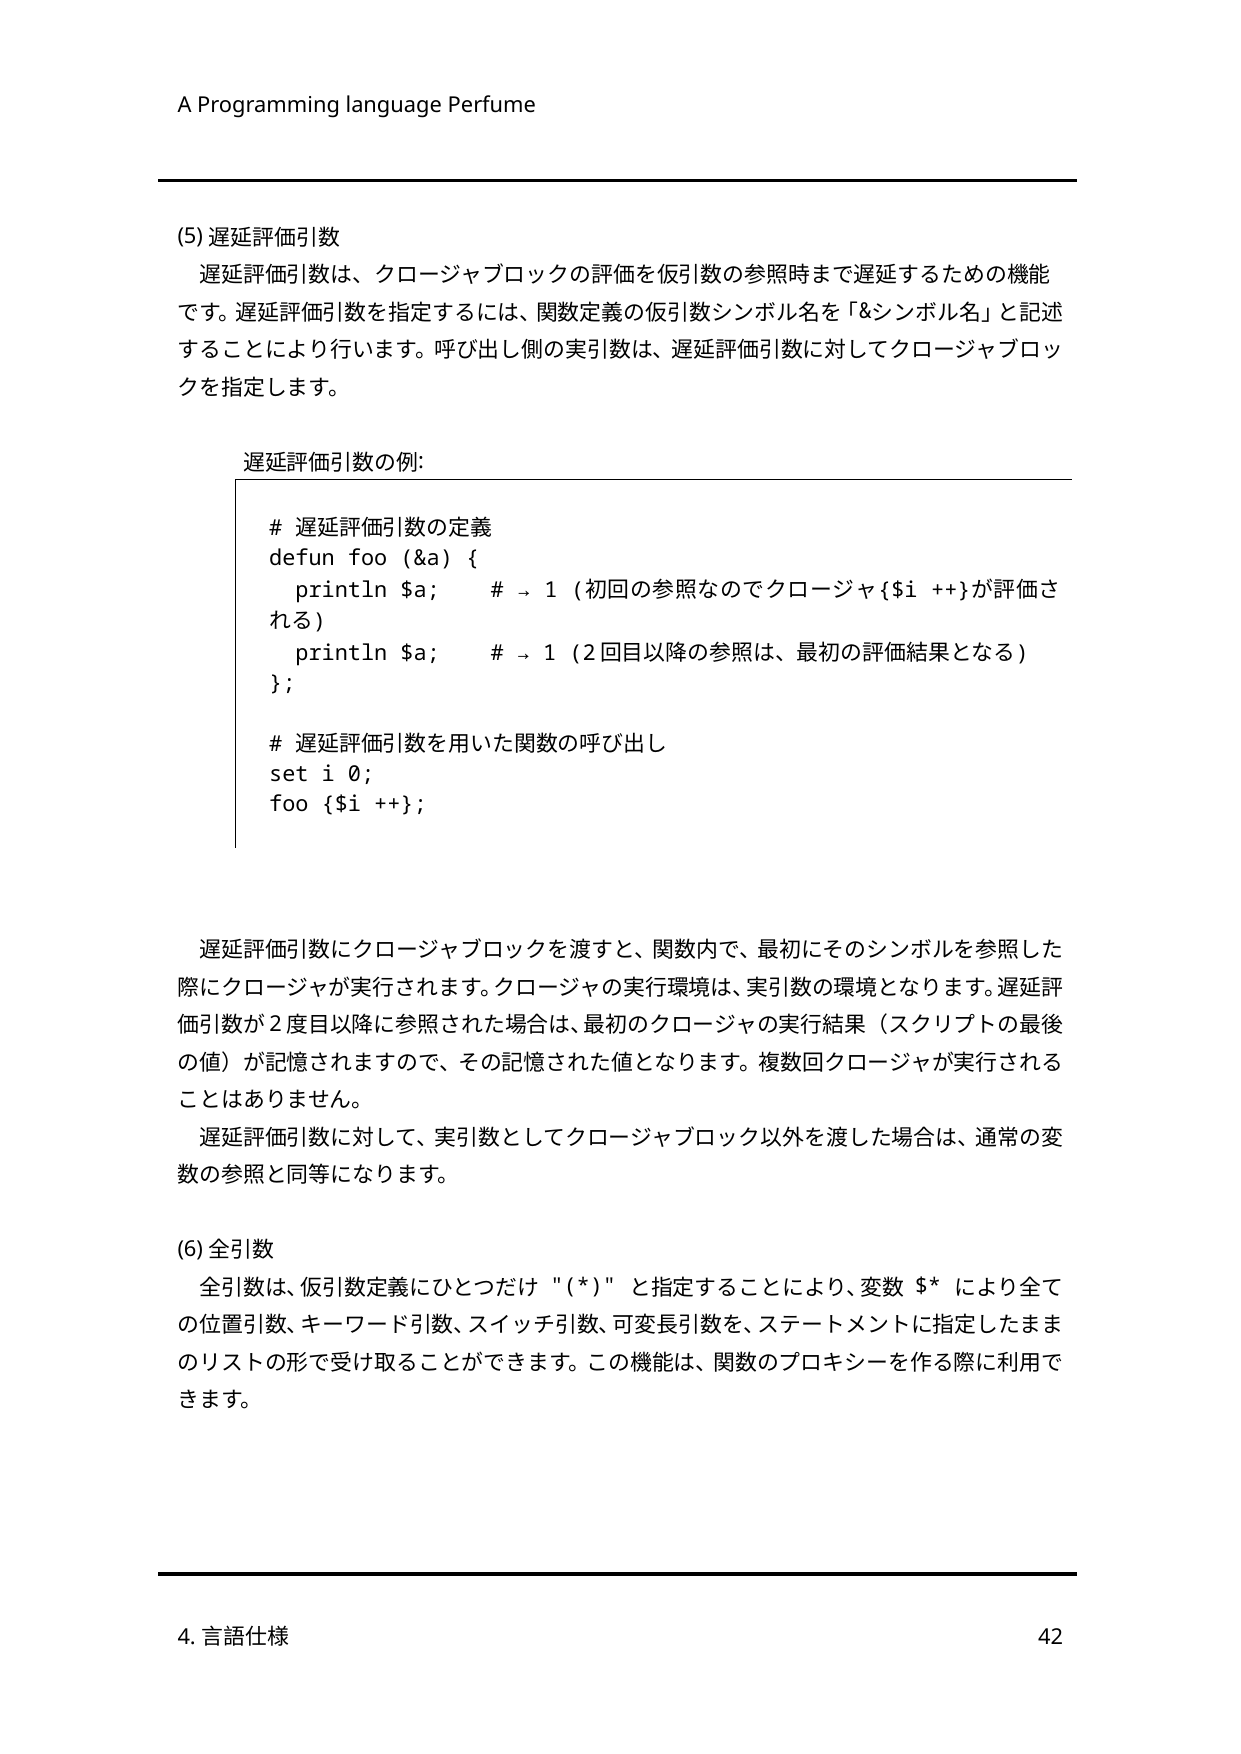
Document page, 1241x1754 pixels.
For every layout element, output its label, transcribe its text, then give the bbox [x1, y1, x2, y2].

table_header # 遅延評価引数の定義 defun foo (&a) { println $a; # → 1 (初回の参照なのでクロージャ{$i ++}が評価される) println $a; # → 1 (2回目以降の参照は、最初の評価結果となる) }; # 遅延評価引数を用いた関数の呼び出し set i 0; foo {$i ++}; [236, 480, 1072, 848]
text (6) 全引数 [177, 1229, 1063, 1267]
text 遅延評価引数にクロージャブロックを渡すと、関数内で、最初にそのシンボルを参照した際にクロージャが実行されます。クロージャの実行環境は、実引数の環境となります。遅延評価引数が2度目以降に参照された場合は、最初のクロージャの実行結果（スクリプトの最後の値）が記憶されますので、その記憶された値となります。複数回クロージャが実行されることはありません。 [177, 929, 1063, 1117]
text 遅延評価引数に対して、実引数としてクロージャブロック以外を渡した場合は、通常の変数の参照と同等になります。 [177, 1117, 1063, 1192]
text 全引数は、仮引数定義にひとつだけ "(*)" と指定することにより、変数 $* により全ての位置引数、キーワード引数、スイッチ引数、可変長引数を、ステートメントに指定したままのリストの形で受け取ることができます。この機能は、関数のプロキシーを作る際に利用できます。 [177, 1267, 1063, 1417]
text 遅延評価引数の例: [243, 442, 1063, 479]
text 遅延評価引数は、クロージャブロックの評価を仮引数の参照時まで遅延するための機能です。遅延評価引数を指定するには、関数定義の仮引数シンボル名を「&シンボル名」と記述することにより行います。呼び出し側の実引数は、遅延評価引数に対してクロージャブロックを指定します。 [177, 254, 1063, 404]
text (5) 遅延評価引数 [177, 217, 1063, 254]
